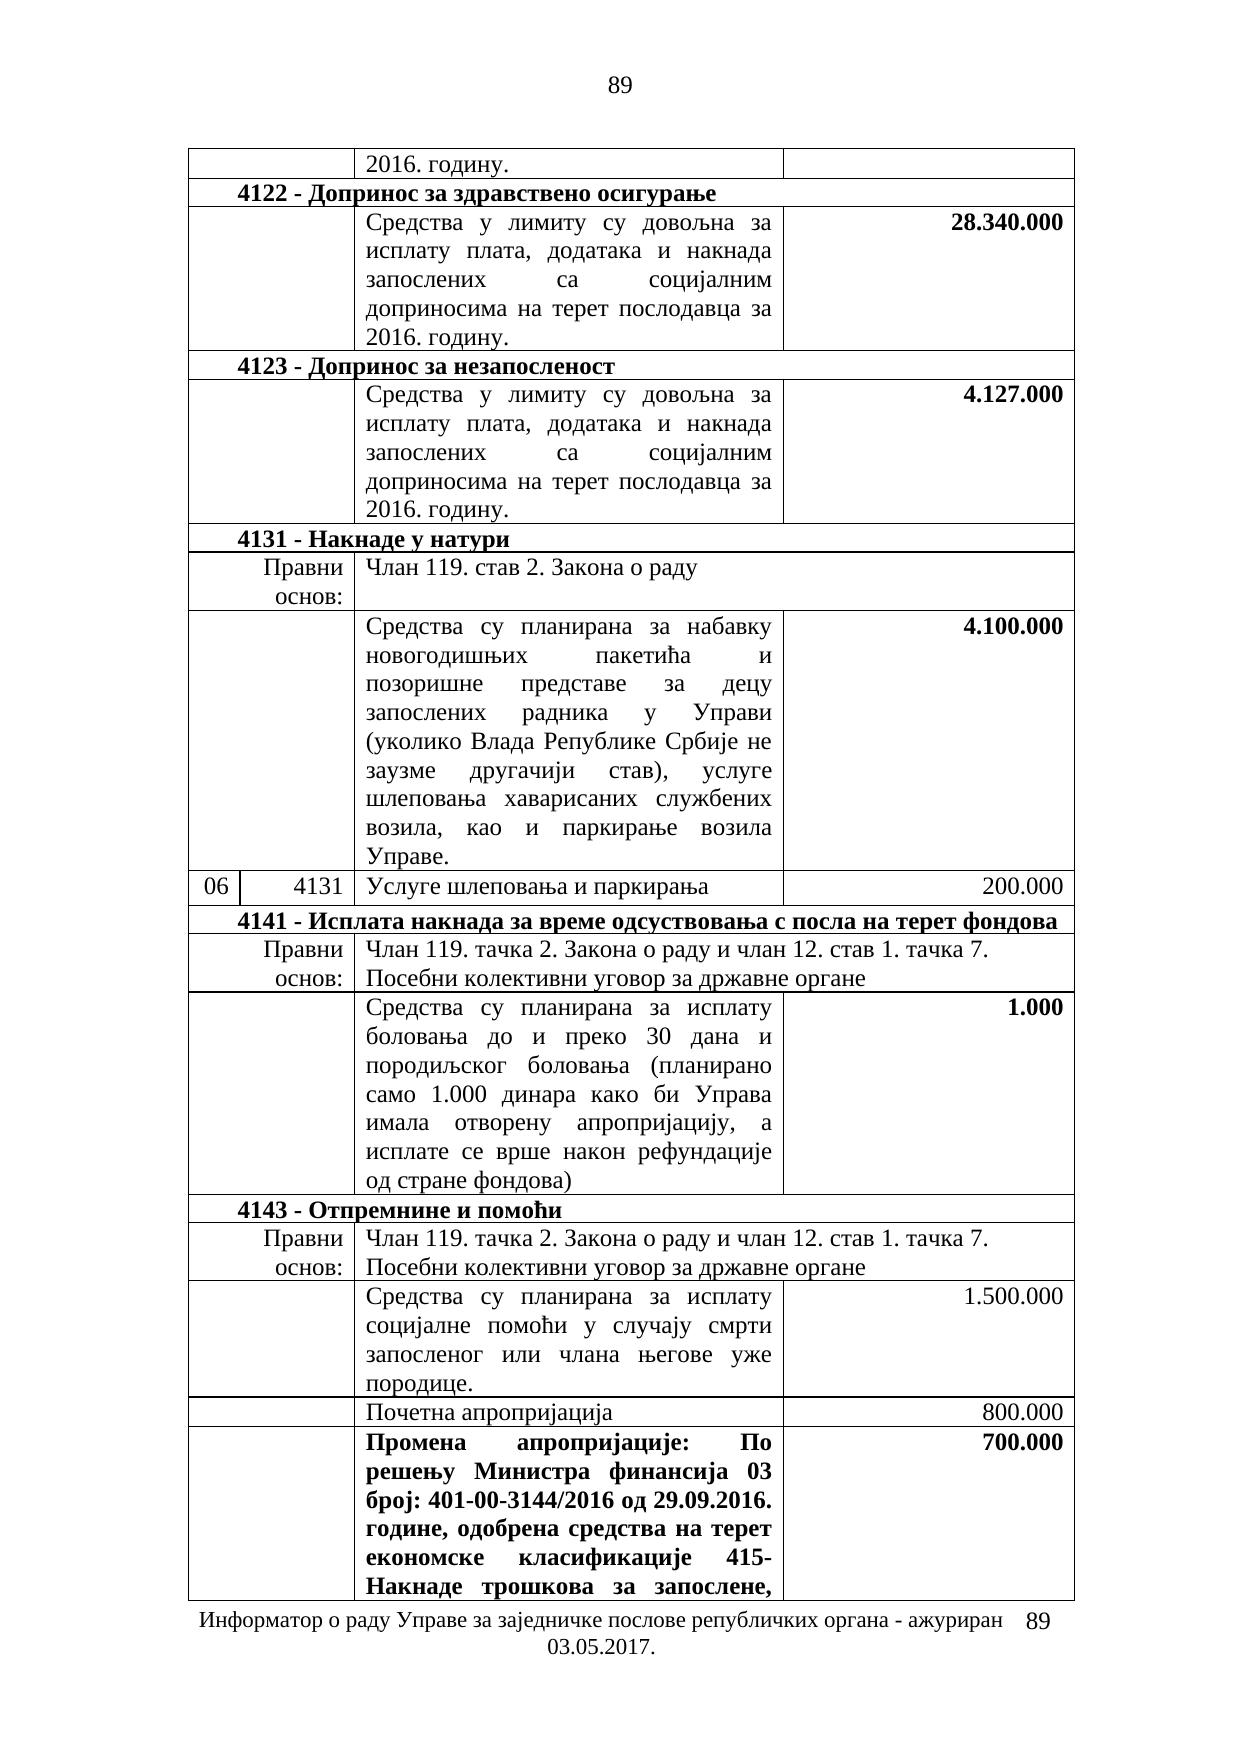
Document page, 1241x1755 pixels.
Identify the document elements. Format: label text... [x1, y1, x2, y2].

table_cell 700.000 [784, 1427, 1074, 1600]
table_cell 28.340.000 [784, 207, 1074, 350]
table_cell 800.000 [784, 1398, 1074, 1426]
table_cell 4122 - Допринос за здравствено осигурање [189, 179, 1074, 206]
table_cell Правни основ: [189, 1223, 354, 1280]
table_cell Промена апропријације: По решењу Министра финансија 03 број: 401-00-3144/2016 од 29.09.2016. године, одобрена средства на терет економске класификације 415-Накнаде трошкова за запослене, [355, 1427, 783, 1600]
table_cell 2016. годину. [355, 149, 783, 177]
table_cell Правни основ: [189, 553, 354, 610]
table_cell [784, 149, 1074, 177]
table_cell 06 [189, 871, 239, 905]
table_cell 4141 - Исплата накнада за време одсуствовања с посла на терет фондова [189, 906, 1074, 933]
table_cell Члан 119. тачка 2. Закона о раду и члан 12. став 1. тачка 7. Посебни колективни уговор за државне органе [355, 934, 1074, 991]
table_cell Члан 119. тачка 2. Закона о раду и члан 12. став 1. тачка 7. Посебни колективни уговор за државне органе [355, 1223, 1074, 1280]
table_cell 4143 - Отпремнине и помоћи [189, 1195, 1074, 1222]
table_cell 4.100.000 [784, 611, 1074, 870]
table_cell [189, 1398, 354, 1426]
table_cell [189, 149, 354, 177]
table_cell 1.500.000 [784, 1281, 1074, 1396]
table_cell 4123 - Допринос за незапосленост [189, 351, 1074, 378]
table_cell Средства су планирана за исплату социјалне помоћи у случају смрти запосленог или члана његове уже породице. [355, 1281, 783, 1396]
table_cell [189, 1427, 354, 1600]
table_cell Средства су планирана за набавку новогодишњих пакетића и позоришне представе за децу запослених радника у Управи (уколико Влада Републике Србије не заузме другачији став), услуге шлеповања хаварисаних службених возила, као и паркирање возила Управе. [355, 611, 783, 870]
table_cell Услуге шлеповања и паркирања [355, 871, 783, 905]
table_cell Правни основ: [189, 934, 354, 991]
table_cell 1.000 [784, 993, 1074, 1194]
table_cell 4.127.000 [784, 380, 1074, 523]
table_cell Почетна апропријација [355, 1398, 783, 1426]
table_cell Члан 119. став 2. Закона о раду [355, 553, 1074, 610]
table_cell [189, 993, 354, 1194]
table_cell Средства су планирана за исплату боловања до и преко 30 дана и породиљског боловања (планирано само 1.000 динара како би Управа имала отворену апропријацију, а исплате се врше након рефундације од стране фондова) [355, 993, 783, 1194]
table_cell [189, 207, 354, 350]
table_cell [189, 1281, 354, 1396]
table_cell 4131 - Накнаде у натури [189, 524, 1074, 551]
table_cell [189, 380, 354, 523]
table_cell 4131 [241, 871, 354, 905]
table_cell 200.000 [784, 871, 1074, 905]
table_cell [189, 611, 354, 870]
table_cell Средства у лимиту су довољна за исплату плата, додатака и накнада запослених са социјалним доприносима на терет послодавца за 2016. годину. [355, 380, 783, 523]
table_cell Средства у лимиту су довољна за исплату плата, додатака и накнада запослених са социјалним доприносима на терет послодавца за 2016. годину. [355, 207, 783, 350]
